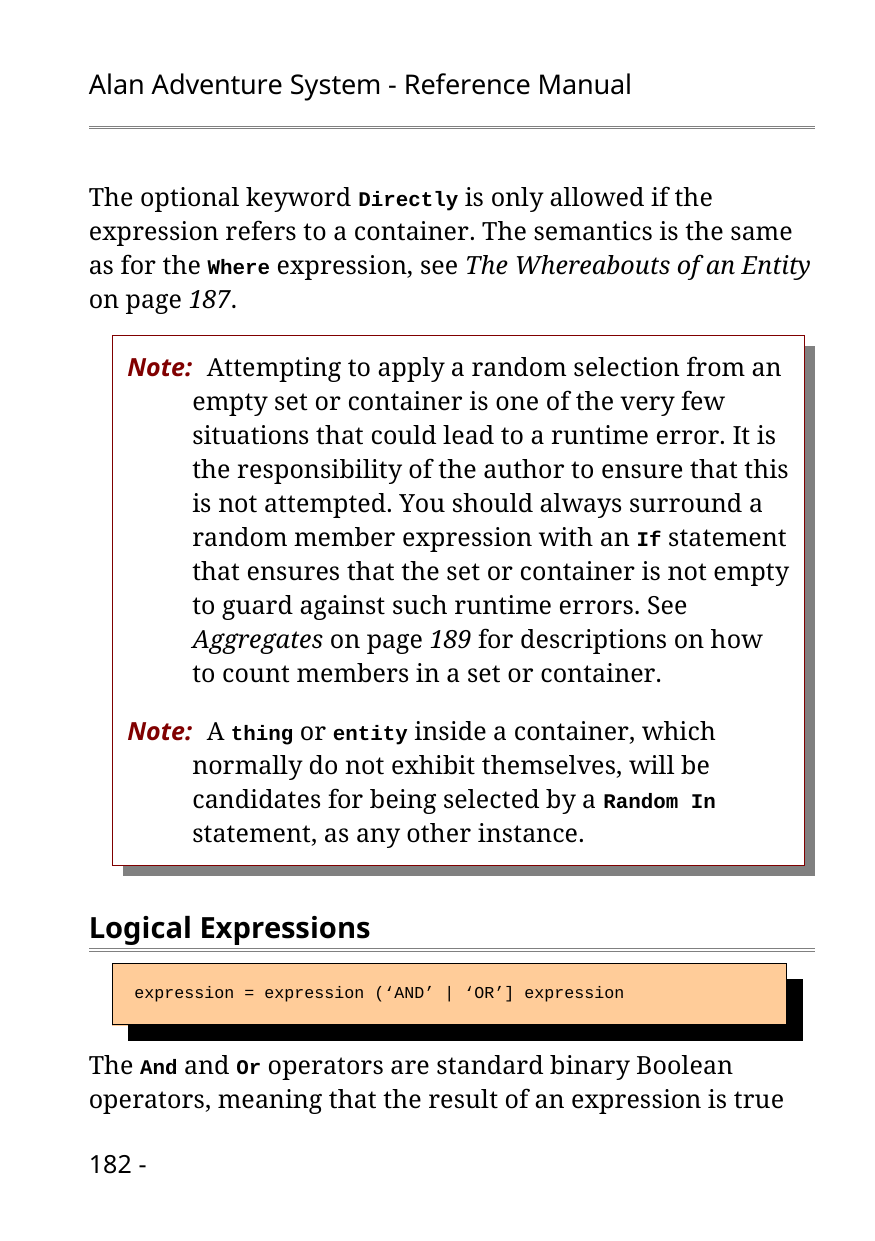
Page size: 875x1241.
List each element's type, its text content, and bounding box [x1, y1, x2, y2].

text The And and Or operators are standard binary Boolean operators, meaning that the result of an expression is true [88, 1048, 815, 1116]
list A thing or entity inside a container, which normally do not exhibit themselves, will be candidates for being selected by a Random In statement, as any other instance. [113, 699, 804, 865]
text expression = expression (‘AND’ | ‘OR’] expression [113, 964, 786, 1024]
subtitle Logical Expressions [88, 907, 815, 951]
text The optional keyword Directly is only allowed if the expression refers to a container. The semantics is the same as for the Where expression, see The Whereabouts of an Entity on page 148. [88, 180, 815, 316]
list Attempting to apply a random selection from an empty set or container is one of the very few situations that could lead to a runtime error. It is the responsibility of the author to ensure that this is not attempted. You should always surround a random member expression with an If statement that ensures that the set or container is not empty to guard against such runtime errors. See Aggregates on page 150 for descriptions on how to count members in a set or container. [113, 336, 804, 689]
